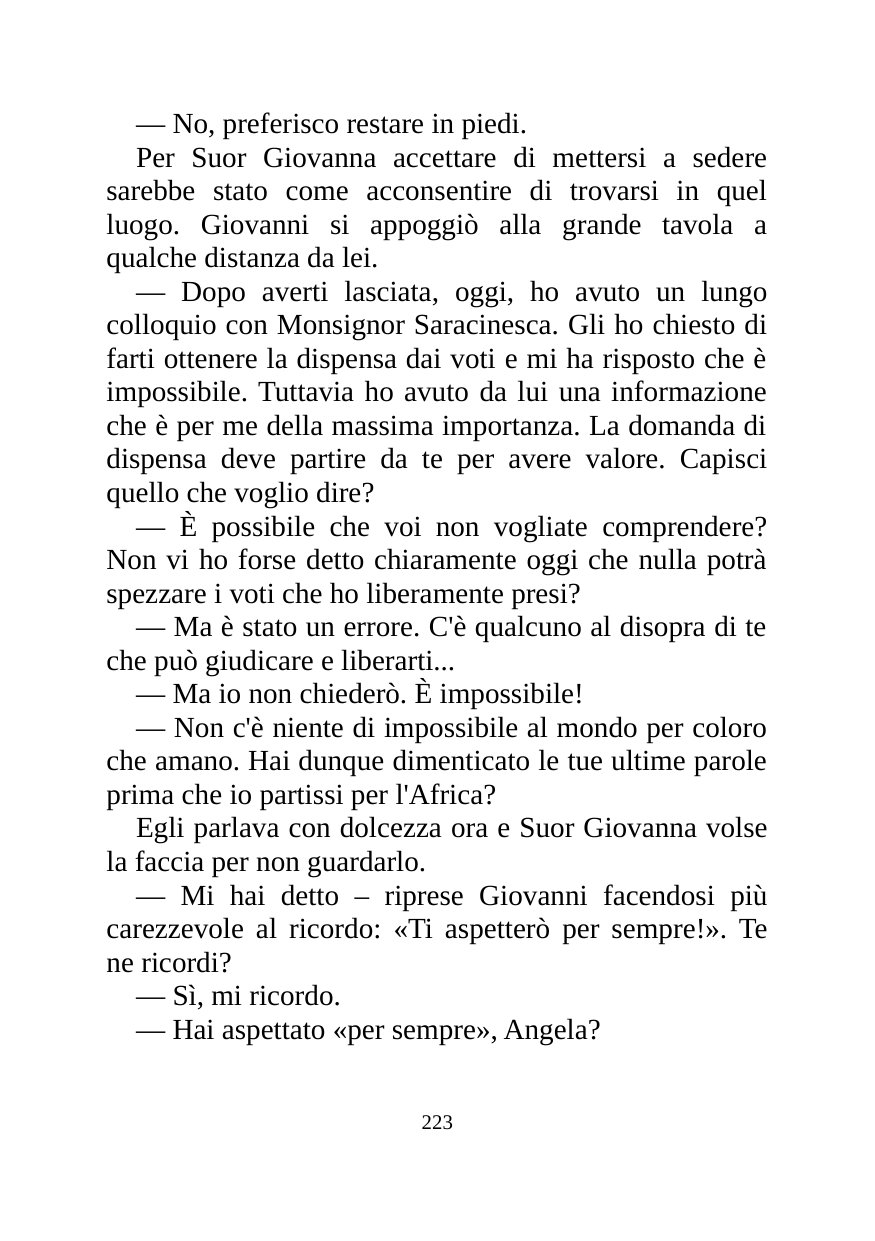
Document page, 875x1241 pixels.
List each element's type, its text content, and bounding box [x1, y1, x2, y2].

text — No, preferisco restare in piedi. [106, 106, 768, 140]
text — Mi hai detto – riprese Giovanni facendosi più carezzevole al ricordo: «Ti aspetterò per sempre!». Te ne ricordi? [106, 878, 768, 978]
text — È possibile che voi non vogliate comprendere? Non vi ho forse detto chiaramente oggi che nulla potrà spezzare i voti che ho liberamente presi? [106, 509, 768, 609]
text Per Suor Giovanna accettare di mettersi a sedere sarebbe stato come acconsentire di trovarsi in quel luogo. Giovanni si appoggiò alla grande tavola a qualche distanza da lei. [106, 140, 768, 274]
text — Hai aspettato «per sempre», Angela? [106, 1012, 768, 1045]
text — Ma io non chiederò. È impossibile! [106, 676, 768, 710]
text Egli parlava con dolcezza ora e Suor Giovanna volse la faccia per non guardarlo. [106, 811, 768, 878]
text — Ma è stato un errore. C'è qualcuno al disopra di te che può giudicare e liberarti... [106, 609, 768, 676]
text — Non c'è niente di impossibile al mondo per coloro che amano. Hai dunque dimenticato le tue ultime parole prima che io partissi per l'Africa? [106, 710, 768, 811]
text — Dopo averti lasciata, oggi, ho avuto un lungo colloquio con Monsignor Saracinesca. Gli ho chiesto di farti ottenere la dispensa dai voti e mi ha risposto che è impossibile. Tuttavia ho avuto da lui una informazione che è per me della massima importanza. La domanda di dispensa deve partire da te per avere valore. Capisci quello che voglio dire? [106, 274, 768, 509]
text — Sì, mi ricordo. [106, 978, 768, 1012]
